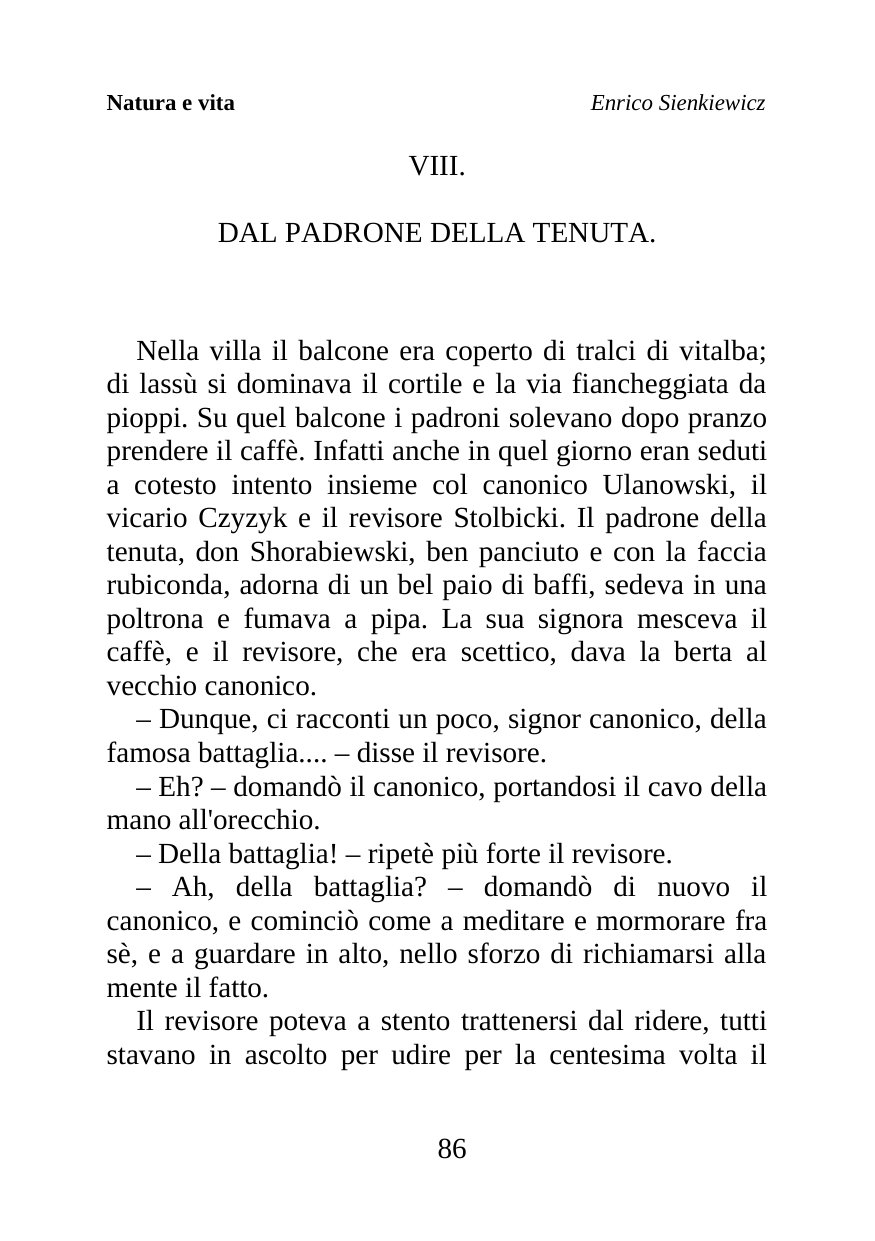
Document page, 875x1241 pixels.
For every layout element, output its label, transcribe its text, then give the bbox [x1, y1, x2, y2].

text – Ah, della battaglia? – domandò di nuovo il canonico, e cominciò come a meditare e mormorare fra sè, e a guardare in alto, nello sforzo di richiamarsi alla mente il fatto. [106, 869, 768, 1003]
text – Dunque, ci racconti un poco, signor canonico, della famosa battaglia.... – disse il revisore. [106, 702, 768, 769]
subtitle VIII. DAL PADRONE DELLA TENUTA. [106, 148, 768, 249]
text Il revisore poteva a stento trattenersi dal ridere, tutti stavano in ascolto per udire per la centesima volta il [106, 1003, 768, 1071]
text Nella villa il balcone era coperto di tralci di vitalba; di lassù si dominava il cortile e la via fiancheggiata da pioppi. Su quel balcone i padroni solevano dopo pranzo prendere il caffè. Infatti anche in quel giorno eran seduti a cotesto intento insieme col canonico Ulanowski, il vicario Czyzyk e il revisore Stolbicki. Il padrone della tenuta, don Shorabiewski, ben panciuto e con la faccia rubiconda, adorna di un bel paio di baffi, sedeva in una poltrona e fumava a pipa. La sua signora mesceva il caffè, e il revisore, che era scettico, dava la berta al vecchio canonico. [106, 333, 768, 702]
text – Eh? – domandò il canonico, portandosi il cavo della mano all'orecchio. [106, 769, 768, 836]
text – Della battaglia! – ripetè più forte il revisore. [106, 836, 768, 869]
